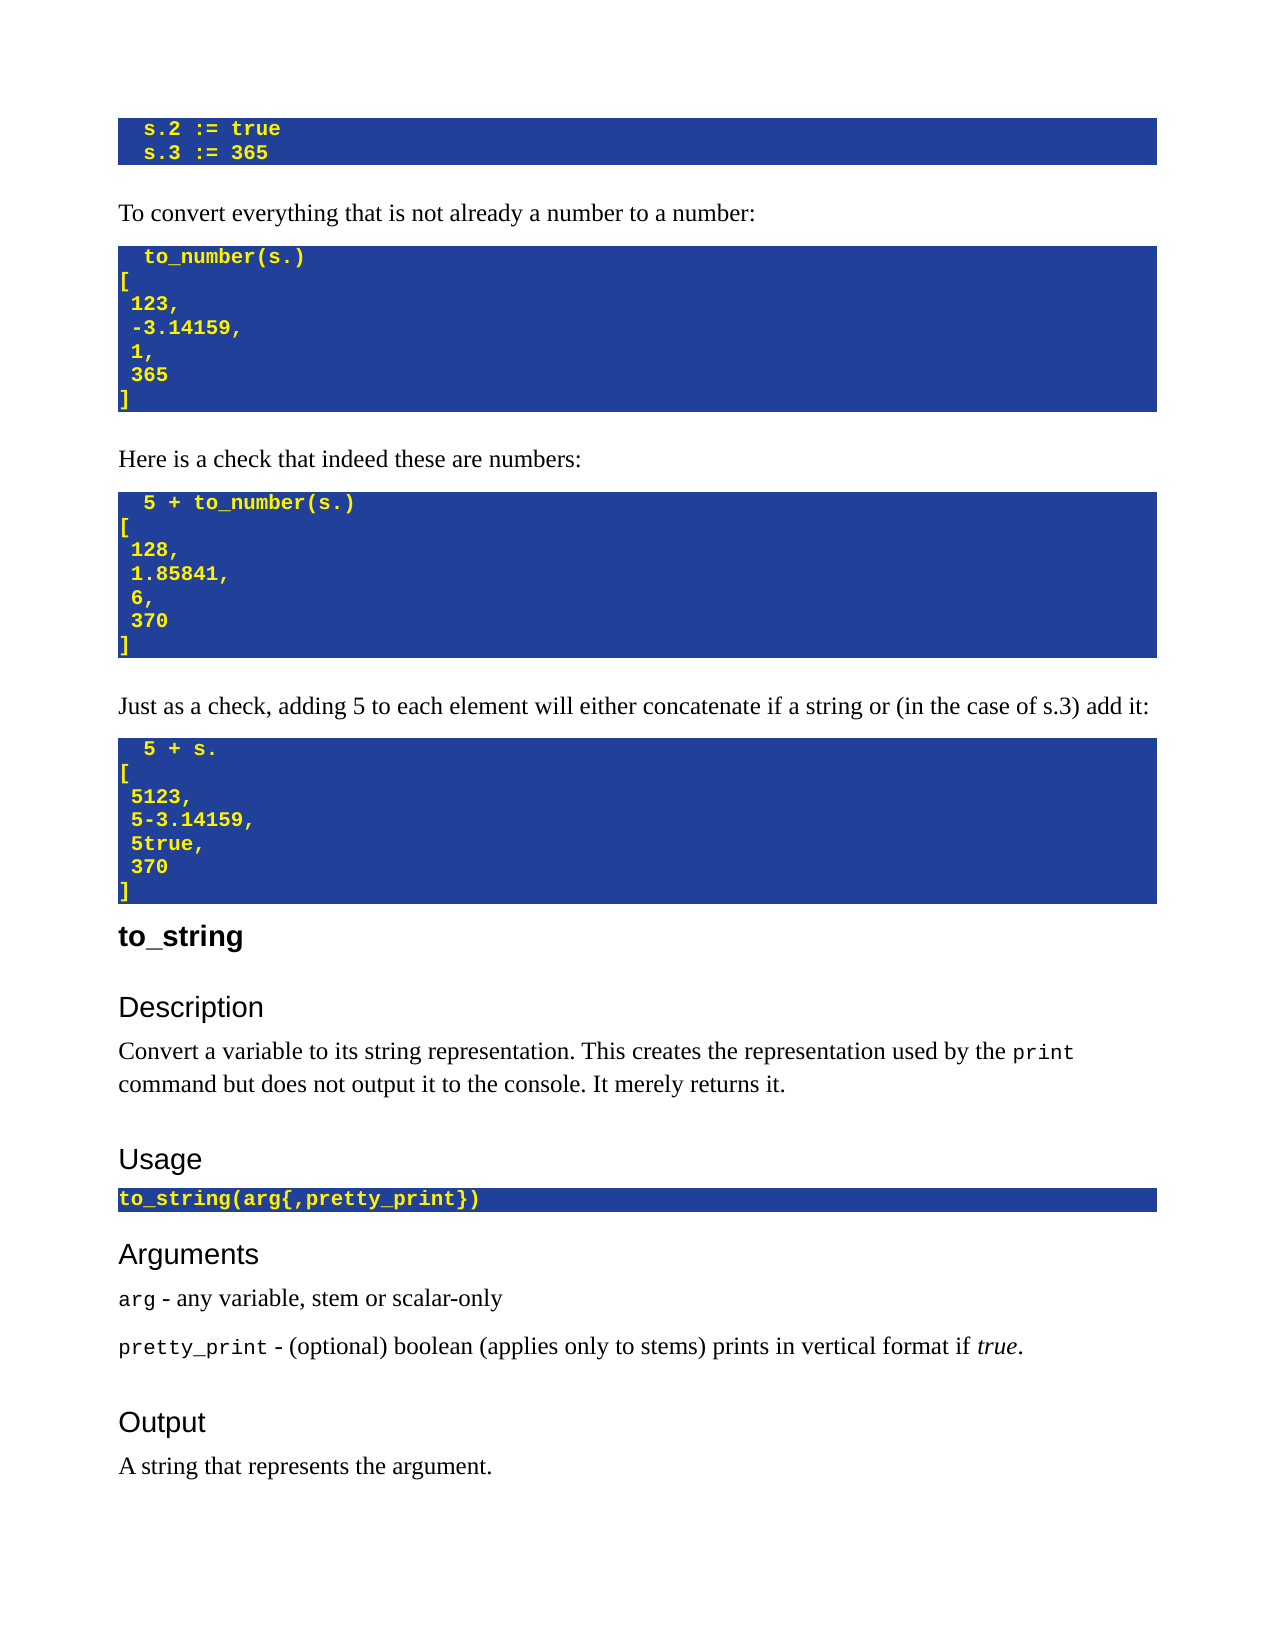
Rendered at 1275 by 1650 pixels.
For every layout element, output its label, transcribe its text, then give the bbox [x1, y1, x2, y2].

text arg - any variable, stem or scalar-only [118, 1283, 1157, 1312]
text 5true, [118, 833, 1157, 857]
text 5 + to_number(s.) [118, 492, 1157, 516]
text ] [118, 880, 1157, 904]
text 370 [118, 610, 1157, 634]
text 5-3.14159, [118, 809, 1157, 833]
subtitle Description [118, 990, 1157, 1023]
text [ [118, 270, 1157, 293]
text Convert a variable to its string representation. This creates the representation used by the print command but does not output it to the console. It merely returns it. [118, 1036, 1157, 1098]
text [ [118, 516, 1157, 539]
text s.2 := true [118, 118, 1157, 142]
text s.3 := 365 [118, 142, 1157, 165]
text A string that represents the argument. [118, 1451, 1157, 1480]
subtitle Output [118, 1405, 1157, 1438]
text ] [118, 388, 1157, 412]
text to_number(s.) [118, 246, 1157, 270]
text 5 + s. [118, 738, 1157, 762]
text To convert everything that is not already a number to a number: [118, 165, 1157, 227]
text 6, [118, 587, 1157, 610]
text ] [118, 634, 1157, 658]
subtitle to_string [118, 918, 1157, 952]
text 1.85841, [118, 563, 1157, 587]
text 370 [118, 857, 1157, 880]
text 128, [118, 539, 1157, 563]
subtitle Arguments [118, 1237, 1157, 1270]
text pretty_print - (optional) boolean (applies only to stems) prints in vertical format if true. [118, 1331, 1157, 1361]
subtitle Usage [118, 1142, 1157, 1176]
text -3.14159, [118, 317, 1157, 341]
text 365 [118, 364, 1157, 388]
text 1, [118, 341, 1157, 364]
text Here is a check that indeed these are numbers: [118, 412, 1157, 473]
text to_string(arg{,pretty_print}) [118, 1188, 1157, 1212]
text Just as a check, adding 5 to each element will either concatenate if a string or (in the case of s.3) add it: [118, 658, 1157, 719]
text 5123, [118, 786, 1157, 809]
text [ [118, 762, 1157, 786]
text 123, [118, 293, 1157, 317]
